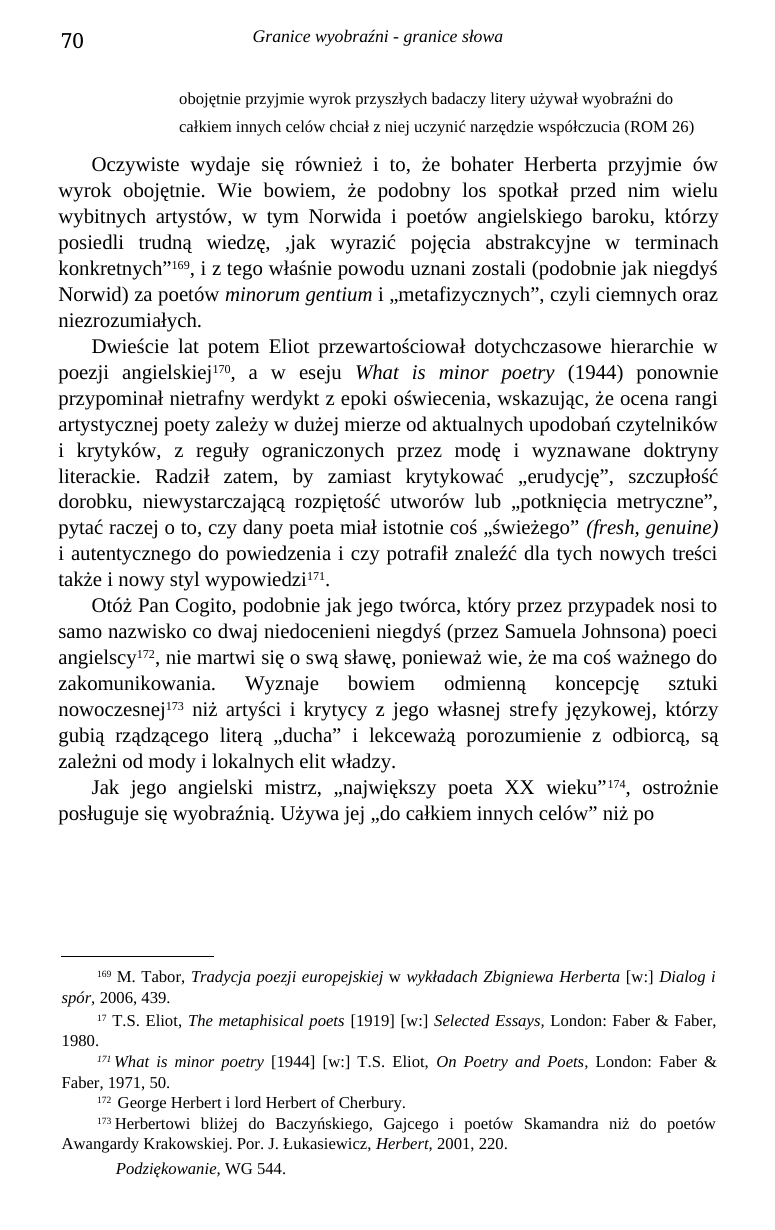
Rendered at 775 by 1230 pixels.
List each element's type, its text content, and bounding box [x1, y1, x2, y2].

text Otóż Pan Cogito, podobnie jak jego twórca, który przez przypadek nosi to samo nazwisko co dwaj niedocenieni niegdyś (przez Samuela Johnsona) poeci angielscy172, nie martwi się o swą sławę, ponieważ wie, że ma coś ważnego do zakomunikowania. Wyznaje bowiem odmienną koncepcję sztuki nowoczesnej173 niż artyści i krytycy z jego własnej stre­fy językowej, którzy gubią rządzącego literą „ducha” i lekceważą poro­zumienie z odbiorcą, są zależni od mody i lokalnych elit władzy. [58, 593, 718, 773]
text 70 [61, 26, 88, 55]
text Oczywiste wydaje się również i to, że bohater Herberta przyjmie ów wyrok obojętnie. Wie bowiem, że podobny los spotkał przed nim wielu wybitnych artystów, w tym Norwida i poetów angielskiego baroku, któ­rzy posiedli trudną wiedzę, ,jak wyrazić pojęcia abstrakcyjne w termi­nach konkretnych”169, i z tego właśnie powodu uznani zostali (podobnie jak niegdyś Norwid) za poetów minorum gentium i „metafizycznych”, czyli ciemnych oraz niezrozumiałych. [58, 152, 718, 332]
text 169 M. Tabor, Tradycja poezji europejskiej w wykładach Zbigniewa Herberta [w:] Dia­log i spór, 2006, 439. [61, 967, 717, 1007]
text Dwieście lat potem Eliot przewartościował dotychczasowe hierarchie w poezji angielskiej170, a w eseju What is minor poetry (1944) ponownie przypominał nietrafny werdykt z epoki oświecenia, wskazując, że ocena rangi artystycznej poety zależy w dużej mierze od aktualnych upodobań czytelników i krytyków, z reguły ograniczonych przez modę i wyzna­wane doktryny literackie. Radził zatem, by zamiast krytykować „eru­dycję”, szczupłość dorobku, niewystarczającą rozpiętość utworów lub „potknięcia metryczne”, pytać raczej o to, czy dany poeta miał istotnie coś „świeżego” (fresh, genuine) i autentycznego do powiedzenia i czy potrafił znaleźć dla tych nowych treści także i nowy styl wypowiedzi171. [58, 334, 718, 591]
text 17 T.S. Eliot, The metaphisical poets [1919] [w:] Selected Essays, London: Faber & Faber, 1980. [61, 1011, 717, 1050]
text Granice wyobraźni - granice słowa [252, 26, 523, 46]
text Jak jego angielski mistrz, „największy poeta XX wieku”174, ostrożnie posługuje się wyobraźnią. Używa jej „do całkiem innych celów” niż po­ [58, 775, 718, 825]
text 173 Herbertowi bliżej do Baczyńskiego, Gajcego i poetów Skamandra niż do poetów Awangardy Krakowskiej. Por. J. Łukasiewicz, Herbert, 2001, 220. [61, 1113, 717, 1153]
text 172 George Herbert i lord Herbert of Cherbury. [61, 1093, 717, 1112]
text obojętnie przyjmie wyrok przyszłych badaczy litery używał wyobraźni do całkiem innych celów chciał z niej uczynić narzędzie współczucia (ROM 26) [179, 88, 718, 136]
text Podziękowanie, WG 544. [61, 1158, 717, 1178]
text 171 What is minor poetry [1944] [w:] T.S. Eliot, On Poetry and Poets, London: Faber & Faber, 1971, 50. [61, 1052, 717, 1091]
